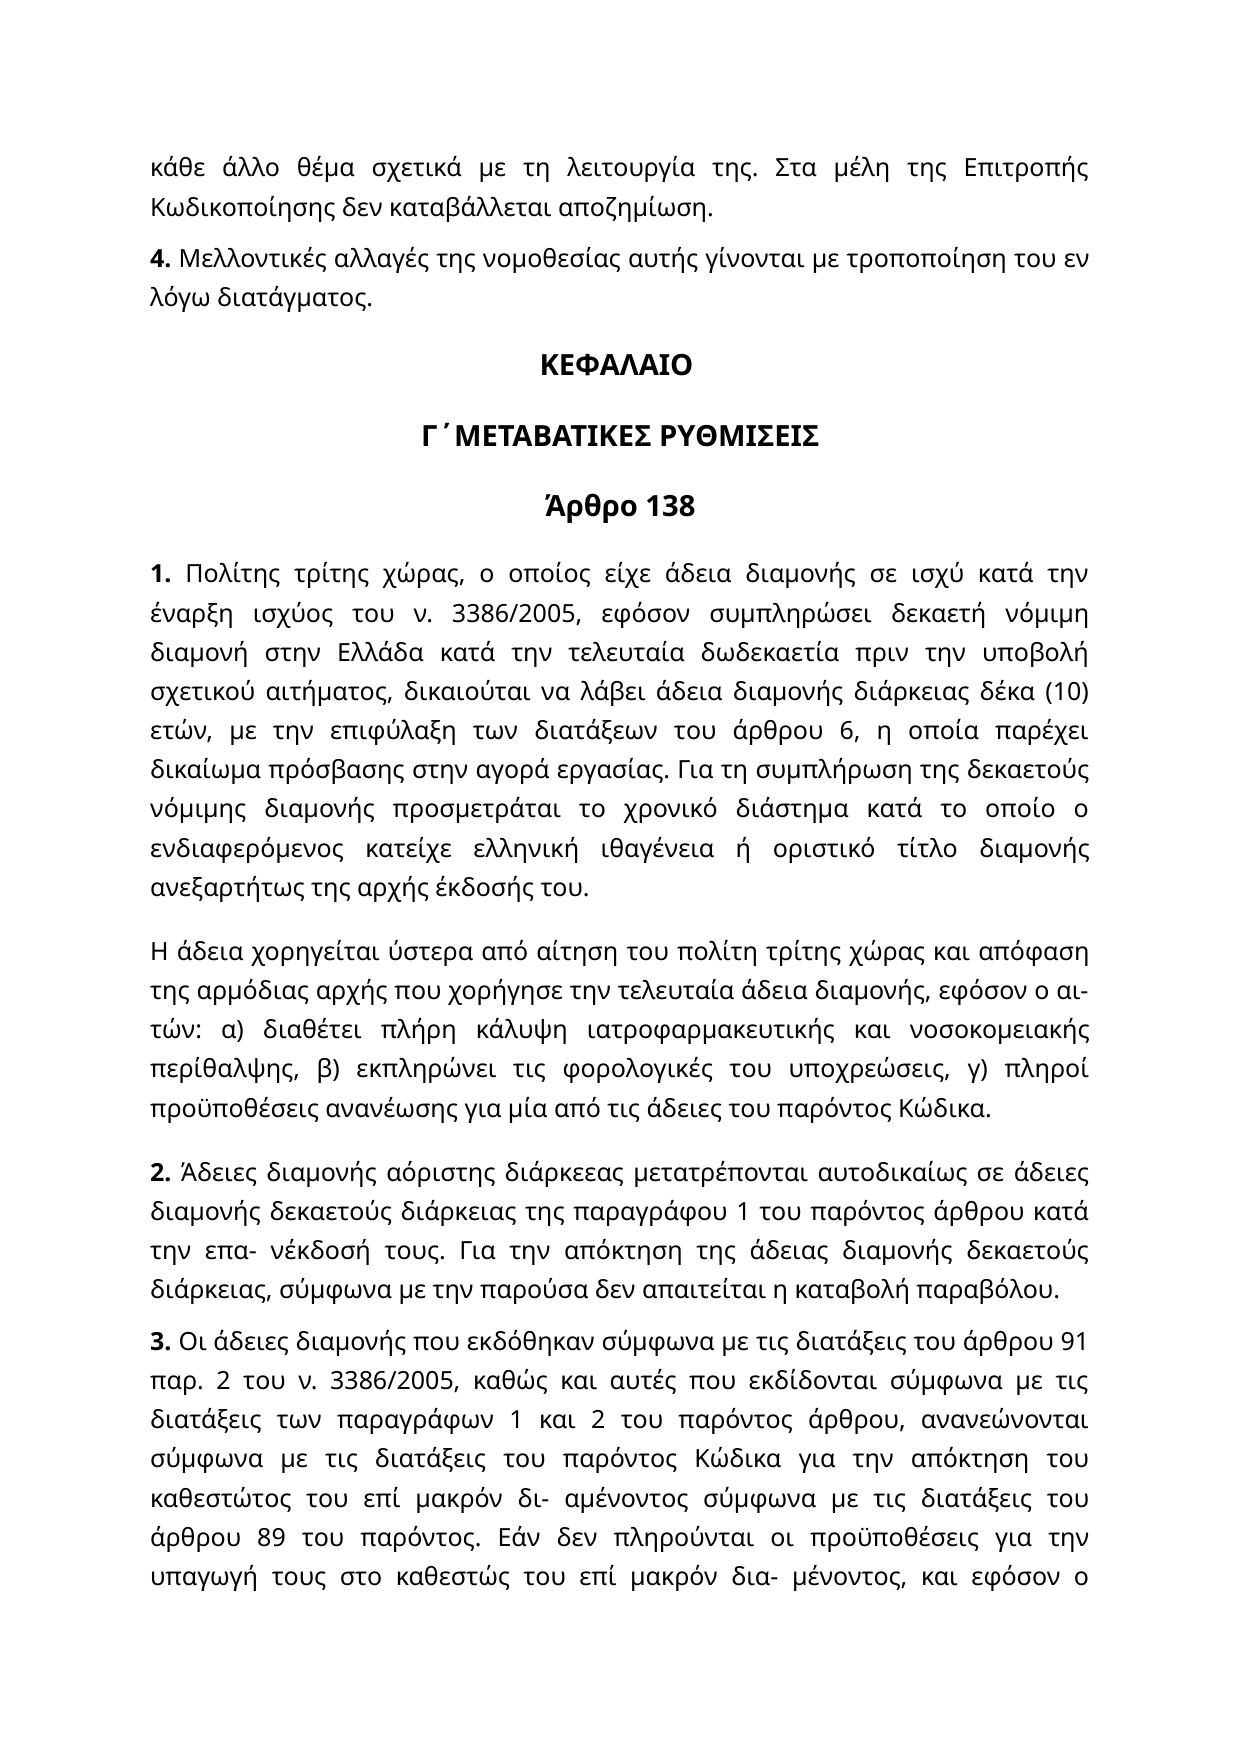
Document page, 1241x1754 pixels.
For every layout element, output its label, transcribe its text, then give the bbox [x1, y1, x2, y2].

text 3. Οι άδειες διαμονής που εκδόθηκαν σύμφωνα με τις διατάξεις του άρθρου 91 παρ. 2 του ν. 3386/2005, καθώς και αυτές που εκδίδονται σύμφωνα με τις διατάξεις των παραγράφων 1 και 2 του παρόντος άρθρου, ανανεώνονται σύμφωνα με τις διατάξεις του παρόντος Κώδικα για την απόκτηση του καθεστώτος του επί μακρόν δι- αμένοντος σύμφωνα με τις διατάξεις του άρθρου 89 του παρόντος. Εάν δεν πληρούνται οι προϋποθέσεις για την υπαγωγή τους στο καθεστώς του επί μακρόν δια- μένοντος, και εφόσον ο [150, 1323, 1090, 1593]
subtitle Γ΄ΜΕΤΑΒΑΤΙΚΕΣ ΡΥΘΜΙΣΕΙΣ [150, 415, 1090, 454]
text 4. Μελλοντικές αλλαγές της νομοθεσίας αυτής γίνονται με τροποποίηση του εν λόγω διατάγματος. [150, 241, 1090, 314]
text Η άδεια χορηγείται ύστερα από αίτηση του πολίτη τρίτης χώρας και απόφαση της αρμόδιας αρχής που χορήγησε την τελευταία άδεια διαμονής, εφόσον ο αι- τών: α) διαθέτει πλήρη κάλυψη ιατροφαρμακευτικής και νοσοκομειακής περίθαλψης, β) εκπληρώνει τις φορολογικές του υποχρεώσεις, γ) πληροί προϋποθέσεις ανανέωσης για μία από τις άδειες του παρόντος Κώδικα. [150, 933, 1090, 1124]
text 2. Άδειες διαμονής αόριστης διάρκεεας μετατρέπονται αυτοδικαίως σε άδειες διαμονής δεκαετούς διάρκειας της παραγράφου 1 του παρόντος άρθρου κατά την επα- νέκδοσή τους. Για την απόκτηση της άδειας διαμονής δεκαετούς διάρκειας, σύμφωνα με την παρούσα δεν απαιτείται η καταβολή παραβόλου. [150, 1154, 1090, 1306]
text 1. Πολίτης τρίτης χώρας, ο οποίος είχε άδεια διαμονής σε ισχύ κατά την έναρξη ισχύος του ν. 3386/2005, εφόσον συμπληρώσει δεκαετή νόμιμη διαμονή στην Ελλάδα κατά την τελευταία δωδεκαετία πριν την υποβολή σχετικού αιτήματος, δικαιούται να λάβει άδεια διαμονής διάρκειας δέκα (10) ετών, με την επιφύλαξη των διατάξεων του άρθρου 6, η οποία παρέχει δικαίωμα πρόσβασης στην αγορά εργασίας. Για τη συμπλήρωση της δεκαετούς νόμιμης διαμονής προσμετράται το χρονικό διάστημα κατά το οποίο ο ενδιαφερόμενος κατείχε ελληνική ιθαγένεια ή οριστικό τίτλο διαμονής ανεξαρτήτως της αρχής έκδοσής του. [150, 556, 1090, 903]
subtitle Άρθρο 138 [150, 485, 1090, 525]
text κάθε άλλο θέμα σχετικά με τη λειτουργία της. Στα μέλη της Επιτροπής Κωδικοποίησης δεν καταβάλλεται αποζημίωση. [150, 150, 1090, 223]
subtitle ΚΕΦΑΛΑΙΟ [150, 344, 1090, 384]
